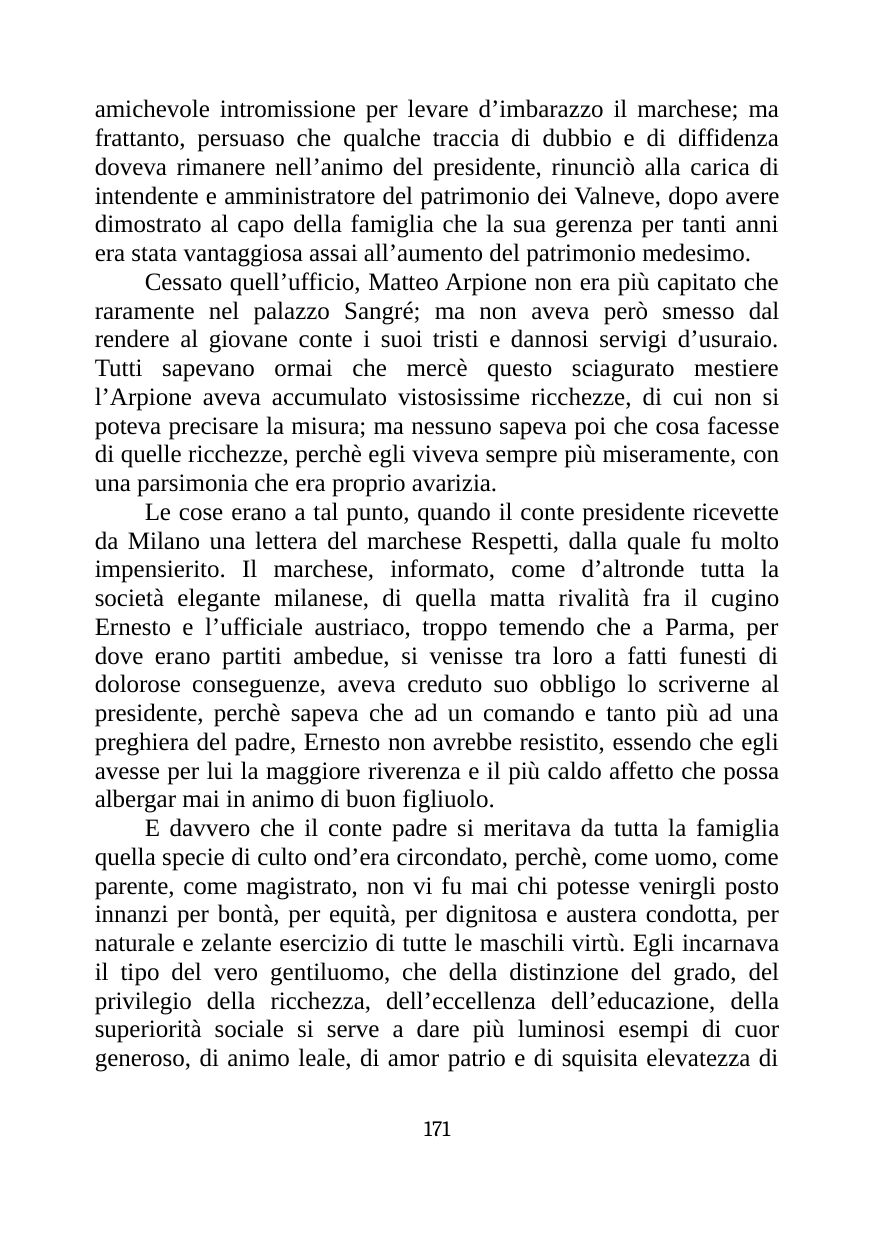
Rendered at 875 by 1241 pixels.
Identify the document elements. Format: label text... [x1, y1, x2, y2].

text amichevole intromissione per levare d’imbarazzo il marchese; ma frattanto, persuaso che qualche traccia di dubbio e di diffidenza doveva rimanere nell’animo del presidente, rinunciò alla carica di intendente e amministratore del patrimonio dei Valneve, dopo avere dimostrato al capo della famiglia che la sua gerenza per tanti anni era stata vantaggiosa assai all’aumento del patrimonio medesimo. [94, 94, 779, 267]
text Cessato quell’ufficio, Matteo Arpione non era più capitato che raramente nel palazzo Sangré; ma non aveva però smesso dal rendere al giovane conte i suoi tristi e dannosi servigi d’usuraio. Tutti sapevano ormai che mercè questo sciagurato mestiere l’Arpione aveva accumulato vistosissime ricchezze, di cui non si poteva precisare la misura; ma nessuno sapeva poi che cosa facesse di quelle ricchezze, perchè egli viveva sempre più miseramente, con una parsimonia che era proprio avarizia. [94, 267, 779, 497]
text E davvero che il conte padre si meritava da tutta la famiglia quella specie di culto ond’era circondato, perchè, come uomo, come parente, come magistrato, non vi fu mai chi potesse venirgli posto innanzi per bontà, per equità, per dignitosa e austera condotta, per naturale e zelante esercizio di tutte le maschili virtù. Egli incarnava il tipo del vero gentiluomo, che della distinzione del grado, del privilegio della ricchezza, dell’eccellenza dell’educazione, della superiorità sociale si serve a dare più luminosi esempi di cuor generoso, di animo leale, di amor patrio e di squisita elevatezza di [94, 813, 779, 1072]
text Le cose erano a tal punto, quando il conte presidente ricevette da Milano una lettera del marchese Respetti, dalla quale fu molto impensierito. Il marchese, informato, come d’altronde tutta la società elegante milanese, di quella matta rivalità fra il cugino Ernesto e l’ufficiale austriaco, troppo temendo che a Parma, per dove erano partiti ambedue, si venisse tra loro a fatti funesti di dolorose conseguenze, aveva creduto suo obbligo lo scriverne al presidente, perchè sapeva che ad un comando e tanto più ad una preghiera del padre, Ernesto non avrebbe resistito, essendo che egli avesse per lui la maggiore riverenza e il più caldo affetto che possa albergar mai in animo di buon figliuolo. [94, 497, 779, 813]
